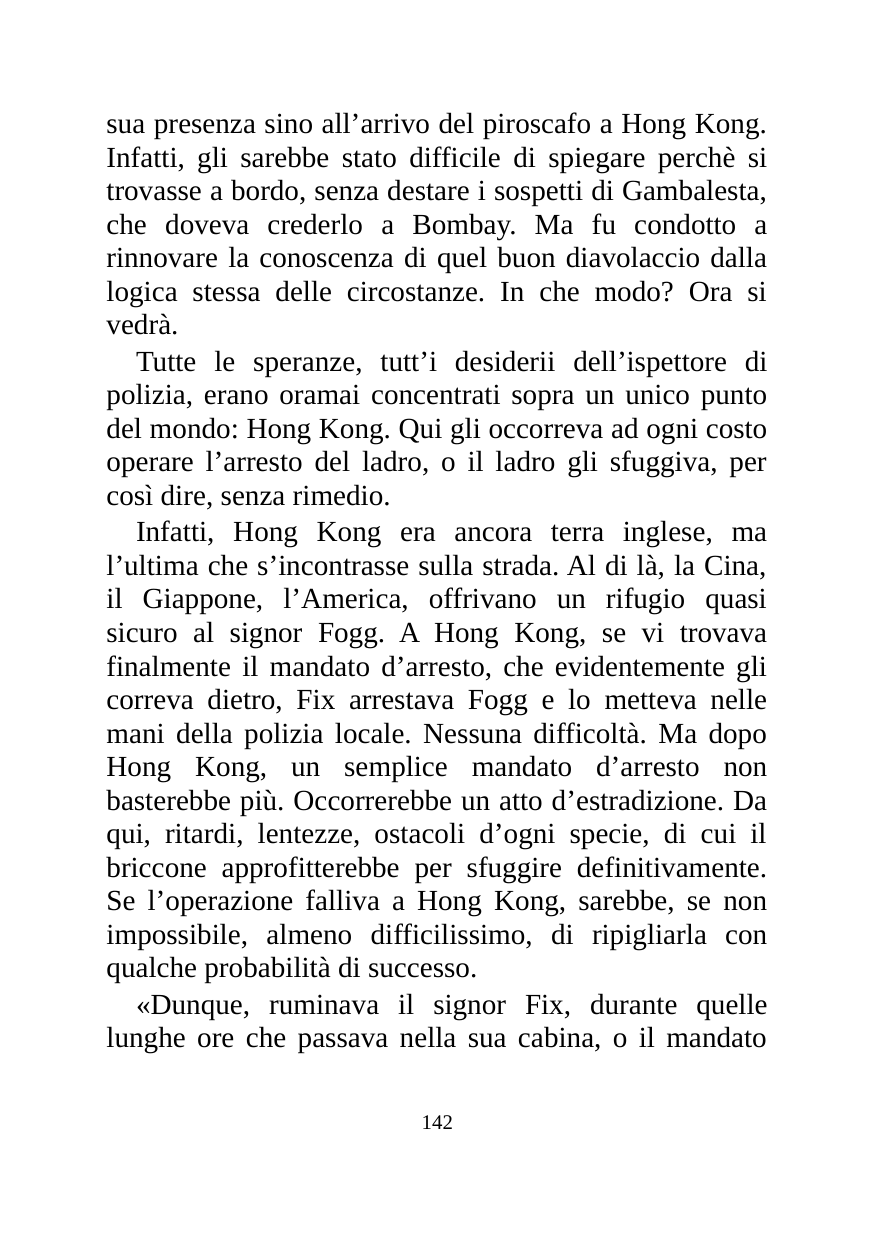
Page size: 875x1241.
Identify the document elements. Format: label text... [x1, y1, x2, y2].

text Infatti, Hong Kong era ancora terra inglese, ma l’ultima che s’incontrasse sulla strada. Al di là, la Cina, il Giappone, l’America, offrivano un rifugio quasi sicuro al signor Fogg. A Hong Kong, se vi trovava finalmente il mandato d’arresto, che evidentemente gli correva dietro, Fix arrestava Fogg e lo metteva nelle mani della polizia locale. Nessuna difficoltà. Ma dopo Hong Kong, un semplice mandato d’arresto non basterebbe più. Occorrerebbe un atto d’estradizione. Da qui, ritardi, lentezze, ostacoli d’ogni specie, di cui il briccone approfitterebbe per sfuggire definitivamente. Se l’operazione falliva a Hong Kong, sarebbe, se non impossibile, almeno difficilissimo, di ripigliarla con qualche probabilità di successo. [106, 514, 768, 984]
text sua presenza sino all’arrivo del piroscafo a Hong Kong. Infatti, gli sarebbe stato difficile di spiegare perchè si trovasse a bordo, senza destare i sospetti di Gambalesta, che doveva crederlo a Bombay. Ma fu condotto a rinnovare la conoscenza di quel buon diavolaccio dalla logica stessa delle circostanze. In che modo? Ora si vedrà. [106, 106, 768, 341]
text «Dunque, ruminava il signor Fix, durante quelle lunghe ore che passava nella sua cabina, o il mandato [106, 987, 768, 1054]
text Tutte le speranze, tutt’i desiderii dell’ispettore di polizia, erano oramai concentrati sopra un unico punto del mondo: Hong Kong. Qui gli occorreva ad ogni costo operare l’arresto del ladro, o il ladro gli sfuggiva, per così dire, senza rimedio. [106, 344, 768, 512]
